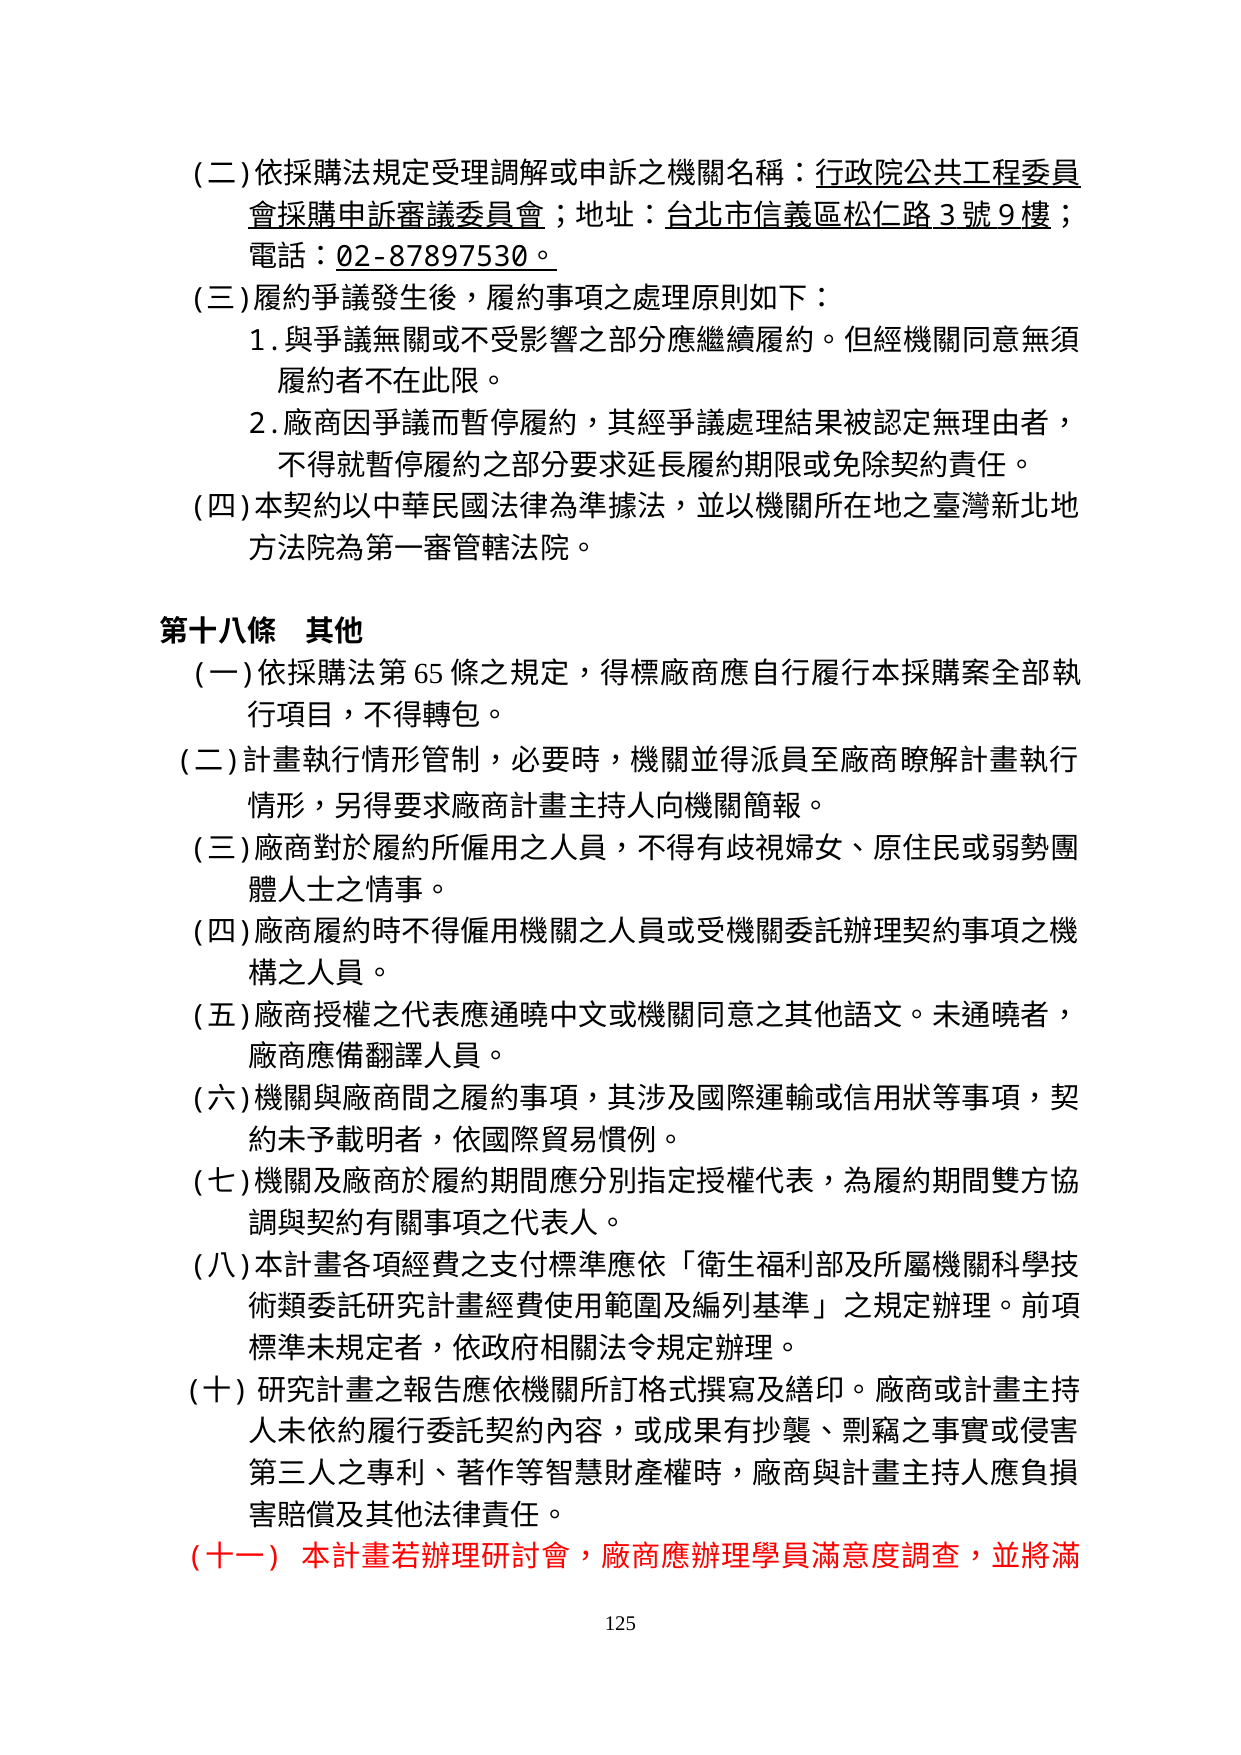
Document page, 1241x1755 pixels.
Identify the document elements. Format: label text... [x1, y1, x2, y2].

text (四)本契約以中華民國法律為準據法，並以機關所在地之臺灣新北地方法院為第一審管轄法院。 [189, 483, 1081, 567]
text (六)機關與廠商間之履約事項，其涉及國際運輸或信用狀等事項，契約未予載明者，依國際貿易慣例。 [189, 1075, 1081, 1158]
text 1.與爭議無關或不受影響之部分應繼續履約。但經機關同意無須履約者不在此限。 [248, 317, 1081, 400]
text (七)機關及廠商於履約期間應分別指定授權代表，為履約期間雙方協調與契約有關事項之代表人。 [189, 1158, 1081, 1242]
text (二)計畫執行情形管制，必要時，機關並得派員至廠商瞭解計畫執行情形，另得要求廠商計畫主持人向機關簡報。 [159, 733, 1081, 825]
text 第十八條 其他 [159, 608, 1081, 650]
text (八)本計畫各項經費之支付標準應依「衛生福利部及所屬機關科學技術類委託研究計畫經費使用範圍及編列基準」之規定辦理。前項標準未規定者，依政府相關法令規定辦理。 [189, 1242, 1081, 1367]
text (一)依採購法第65條之規定，得標廠商應自行履行本採購案全部執行項目，不得轉包。 [172, 650, 1081, 733]
text 2.廠商因爭議而暫停履約，其經爭議處理結果被認定無理由者，不得就暫停履約之部分要求延長履約期限或免除契約責任。 [248, 400, 1081, 483]
text (五)廠商授權之代表應通曉中文或機關同意之其他語文。未通曉者，廠商應備翻譯人員。 [189, 992, 1081, 1075]
text (十) 研究計畫之報告應依機關所訂格式撰寫及繕印。廠商或計畫主持人未依約履行委託契約內容，或成果有抄襲、剽竊之事實或侵害第三人之專利、著作等智慧財產權時，廠商與計畫主持人應負損害賠償及其他法律責任。 [184, 1367, 1081, 1533]
text (四)廠商履約時不得僱用機關之人員或受機關委託辦理契約事項之機構之人員。 [189, 908, 1081, 992]
text (二)依採購法規定受理調解或申訴之機關名稱：行政院公共工程委員會採購申訴審議委員會；地址：台北市信義區松仁路3號9樓；電話：02-87897530。 [189, 150, 1081, 275]
text (三)履約爭議發生後，履約事項之處理原則如下： [189, 275, 1081, 317]
text (十一) 本計畫若辦理研討會，廠商應辦理學員滿意度調查，並將滿 [186, 1533, 1081, 1575]
text (三)廠商對於履約所僱用之人員，不得有歧視婦女、原住民或弱勢團體人士之情事。 [189, 825, 1081, 908]
